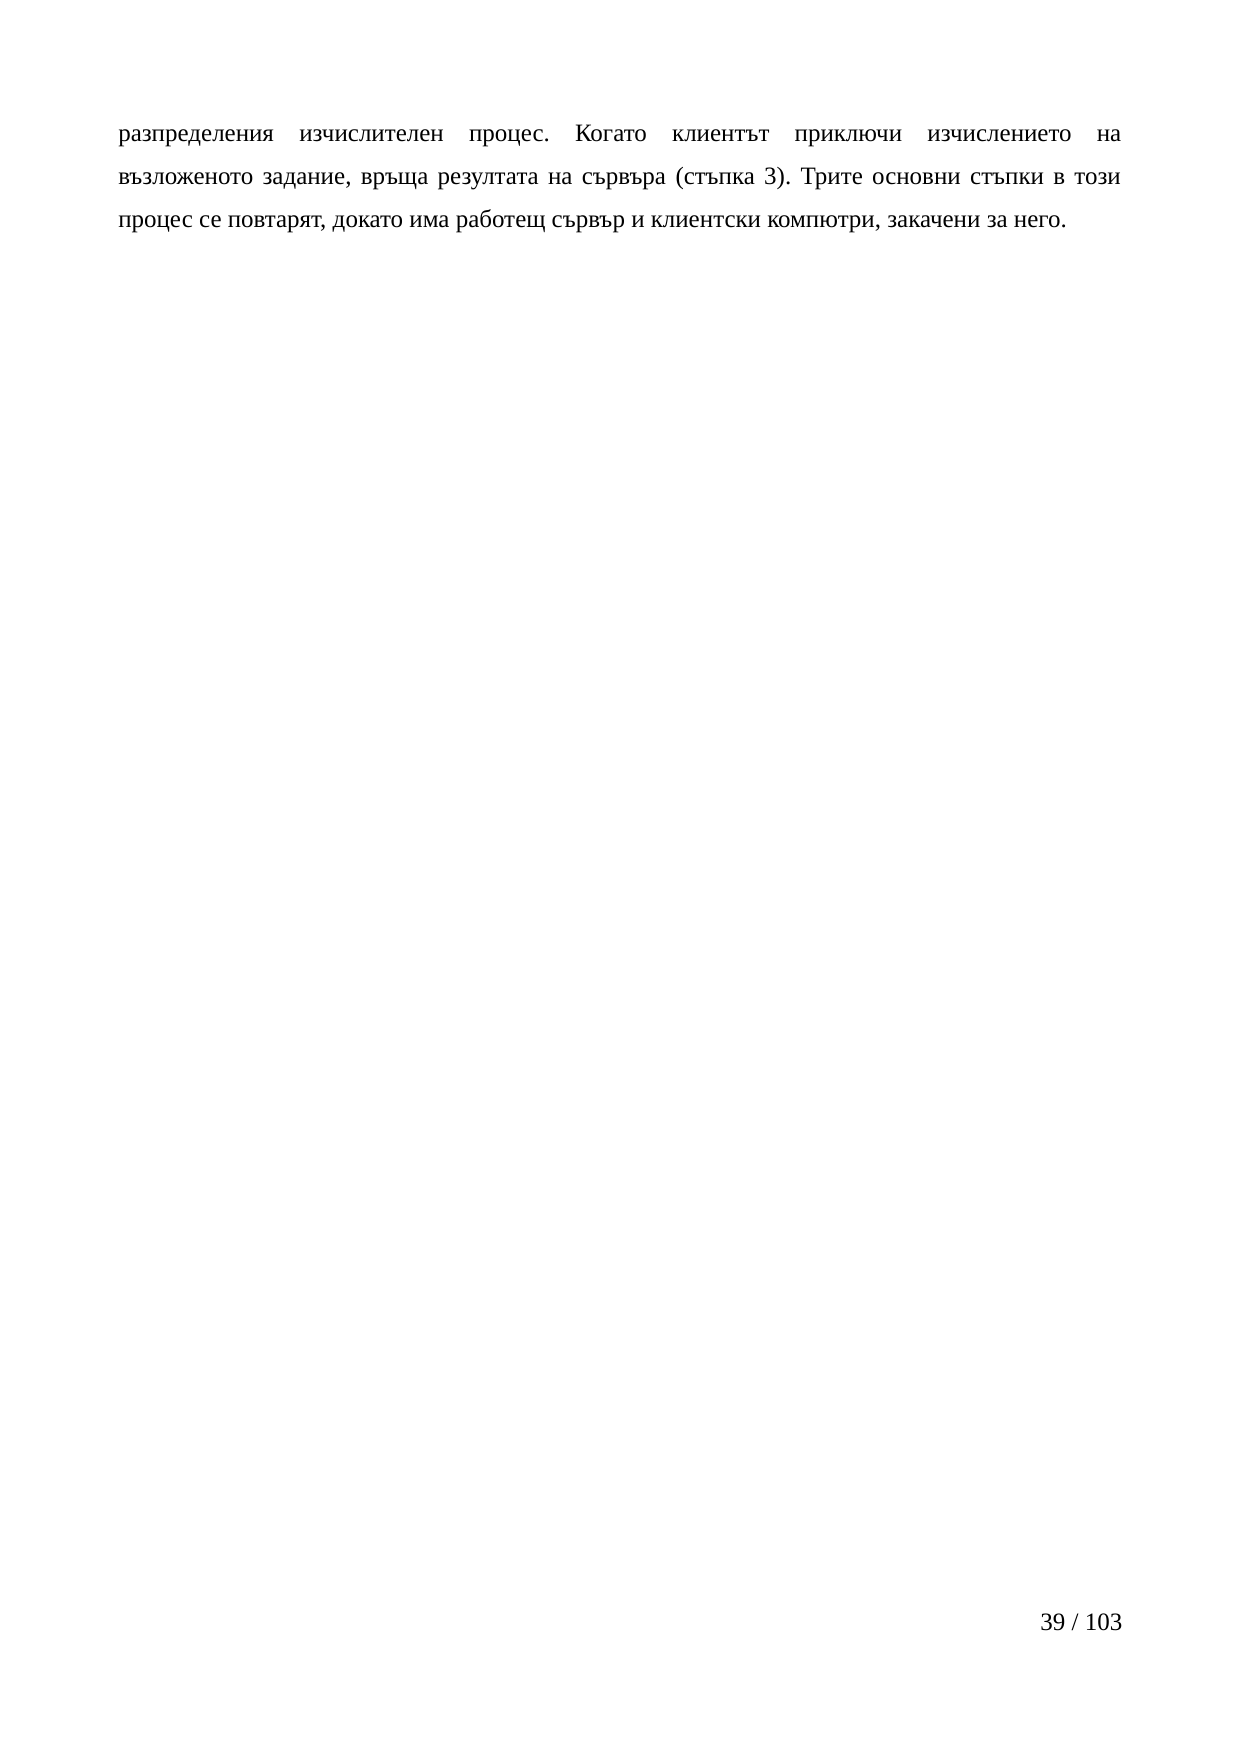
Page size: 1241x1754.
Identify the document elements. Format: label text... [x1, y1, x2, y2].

text разпределения изчислителен процес. Когато клиентът приключи изчислението на възложеното задание, връща резултата на сървъра (стъпка 3). Трите основни стъпки в този процес се повтарят, докато има работещ сървър и клиентски компютри, закачени за него. [118, 118, 1122, 233]
